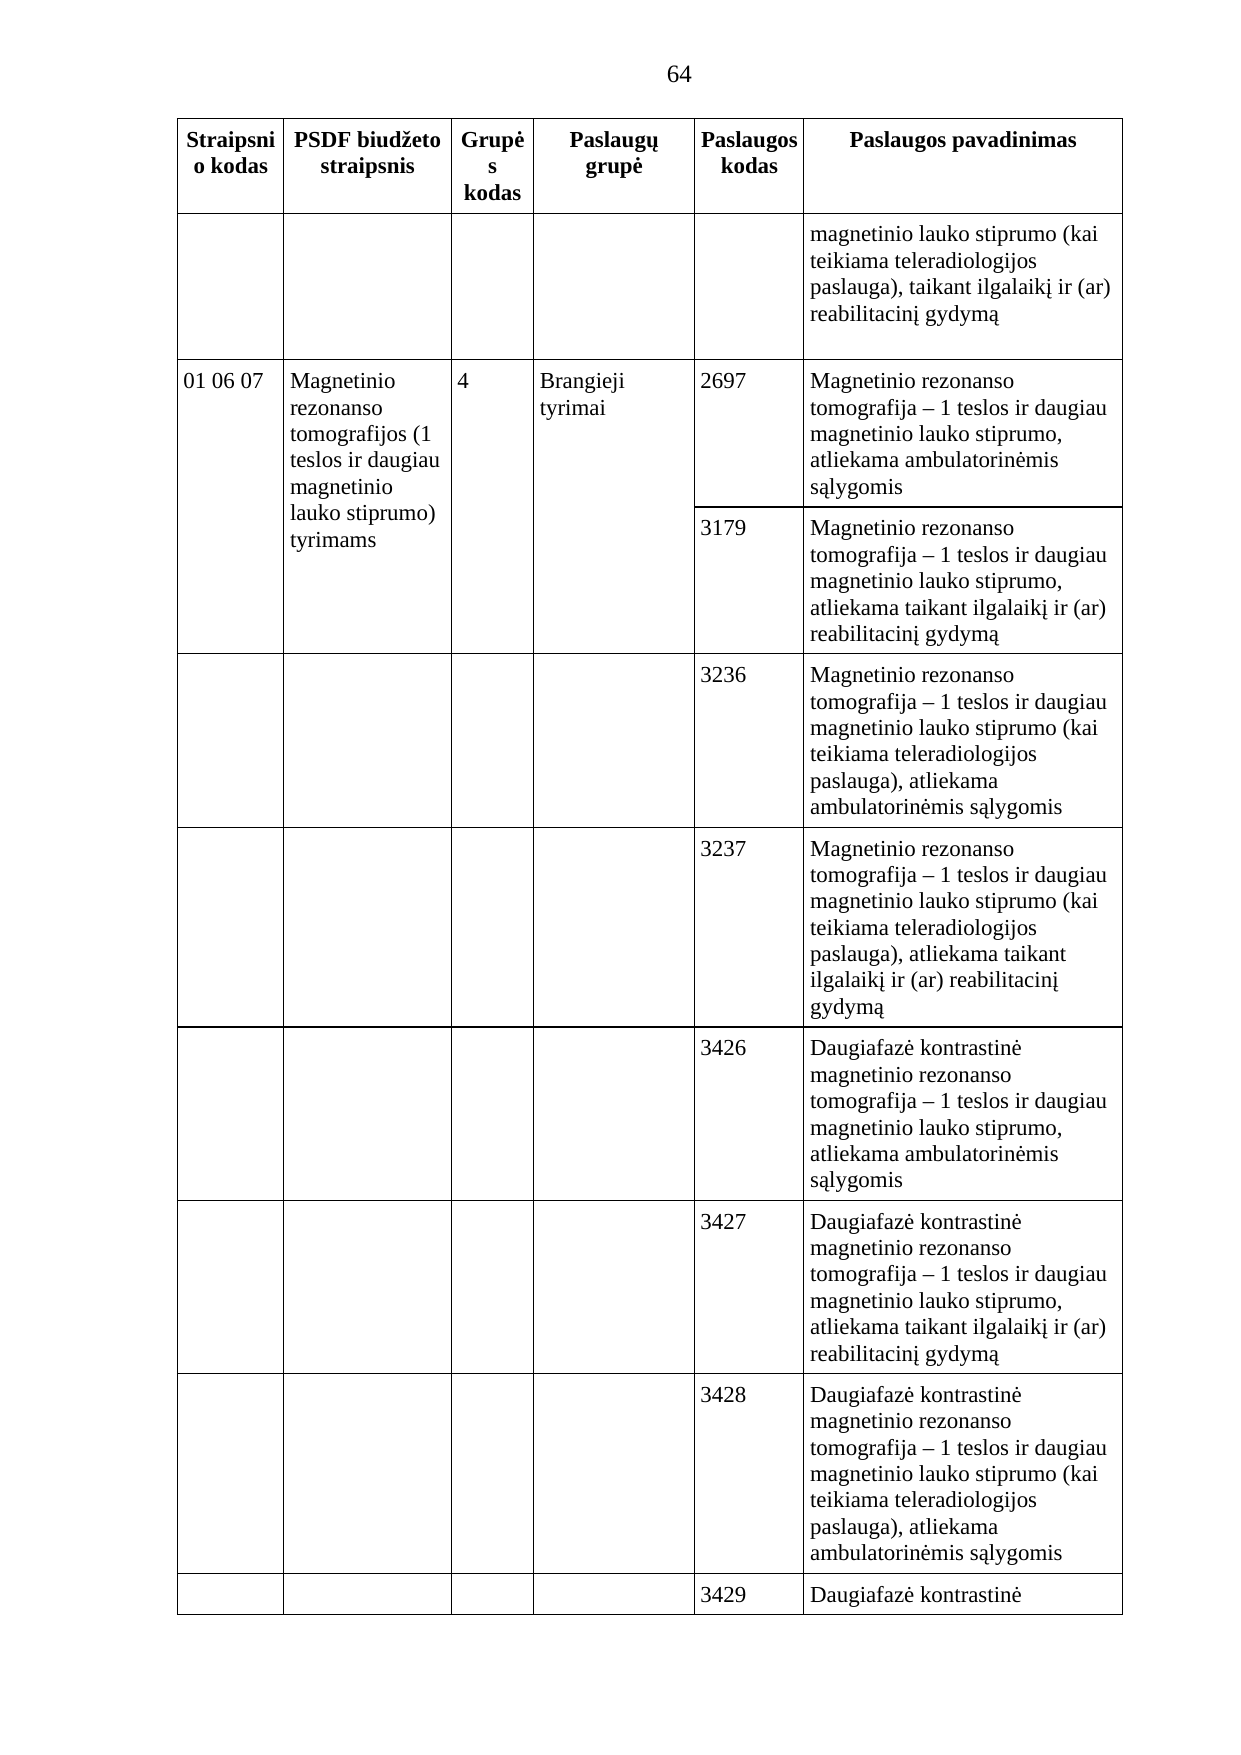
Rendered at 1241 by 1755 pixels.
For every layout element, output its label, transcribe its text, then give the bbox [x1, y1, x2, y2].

table_cell [284, 1201, 451, 1373]
table_cell [178, 1574, 283, 1614]
table_cell 3236 [695, 654, 803, 827]
table_cell 3427 [695, 1201, 803, 1373]
table_cell [452, 654, 533, 827]
table_cell [178, 1028, 283, 1200]
table_cell Daugiafazė kontrastinė magnetinio rezonanso tomografija – 1 teslos ir daugiau magnetinio lauko stiprumo (kai teikiama teleradiologijos paslauga), atliekama ambulatorinėmis sąlygomis [804, 1374, 1122, 1573]
table_cell [534, 1201, 694, 1373]
table_cell 01 06 07 [178, 360, 283, 506]
table_cell [534, 654, 694, 827]
table_cell [284, 1028, 451, 1200]
table_header Paslaugų grupė [534, 119, 694, 212]
table_cell [284, 214, 451, 359]
table_cell [452, 506, 533, 653]
table_cell [452, 1028, 533, 1200]
table_cell 3237 [695, 828, 803, 1026]
table_cell [284, 828, 451, 1026]
table_cell magnetinio lauko stiprumo (kai teikiama teleradiologijos paslauga), taikant ilgalaikį ir (ar) reabilitacinį gydymą [804, 214, 1122, 359]
table_cell [534, 1574, 694, 1614]
table_cell [452, 214, 533, 359]
table_header Paslaugos kodas [695, 119, 803, 212]
table_cell [534, 506, 694, 653]
table_cell [452, 1574, 533, 1614]
table_cell [284, 654, 451, 827]
table_cell [178, 214, 283, 359]
table_cell [534, 828, 694, 1026]
table_header Grupės kodas [452, 119, 533, 212]
table_cell Magnetinio rezonanso tomografija – 1 teslos ir daugiau magnetinio lauko stiprumo (kai teikiama teleradiologijos paslauga), atliekama taikant ilgalaikį ir (ar) reabilitacinį gydymą [804, 828, 1122, 1026]
table_cell [695, 214, 803, 359]
table_cell Daugiafazė kontrastinė magnetinio rezonanso tomografija – 1 teslos ir daugiau magnetinio lauko stiprumo, atliekama ambulatorinėmis sąlygomis [804, 1028, 1122, 1200]
table_cell [178, 828, 283, 1026]
table_cell 4 [452, 360, 533, 506]
table_cell 3426 [695, 1028, 803, 1200]
table_cell [452, 1374, 533, 1573]
table_header Paslaugos pavadinimas [804, 119, 1122, 212]
table_cell [178, 654, 283, 827]
table_cell [178, 1374, 283, 1573]
table_cell [284, 1574, 451, 1614]
table_cell Magnetinio rezonanso tomografija – 1 teslos ir daugiau magnetinio lauko stiprumo (kai teikiama teleradiologijos paslauga), atliekama ambulatorinėmis sąlygomis [804, 654, 1122, 827]
table_cell [452, 828, 533, 1026]
table_cell 3429 [695, 1574, 803, 1614]
table_cell [534, 1028, 694, 1200]
table_cell [284, 1374, 451, 1573]
table_cell Magnetinio rezonanso tomografija – 1 teslos ir daugiau magnetinio lauko stiprumo, atliekama taikant ilgalaikį ir (ar) reabilitacinį gydymą [804, 508, 1122, 653]
table_cell [178, 506, 283, 653]
table_cell Brangieji tyrimai [534, 360, 694, 506]
table_cell [534, 1374, 694, 1573]
table_cell 3428 [695, 1374, 803, 1573]
table_header PSDF biudžeto straipsnis [284, 119, 451, 212]
table_cell 2697 [695, 360, 803, 506]
table_cell Magnetinio rezonanso tomografija – 1 teslos ir daugiau magnetinio lauko stiprumo, atliekama ambulatorinėmis sąlygomis [804, 360, 1122, 506]
table_cell [178, 1201, 283, 1373]
table_cell Daugiafazė kontrastinė [804, 1574, 1122, 1614]
table_header Straipsnio kodas [178, 119, 283, 212]
table_cell [452, 1201, 533, 1373]
table_cell 3179 [695, 508, 803, 653]
table_cell Daugiafazė kontrastinė magnetinio rezonanso tomografija – 1 teslos ir daugiau magnetinio lauko stiprumo, atliekama taikant ilgalaikį ir (ar) reabilitacinį gydymą [804, 1201, 1122, 1373]
table_cell Magnetinio rezonanso tomografijos (1 teslos ir daugiau magnetinio lauko stiprumo) tyrimams [284, 360, 451, 653]
table_cell [534, 214, 694, 359]
